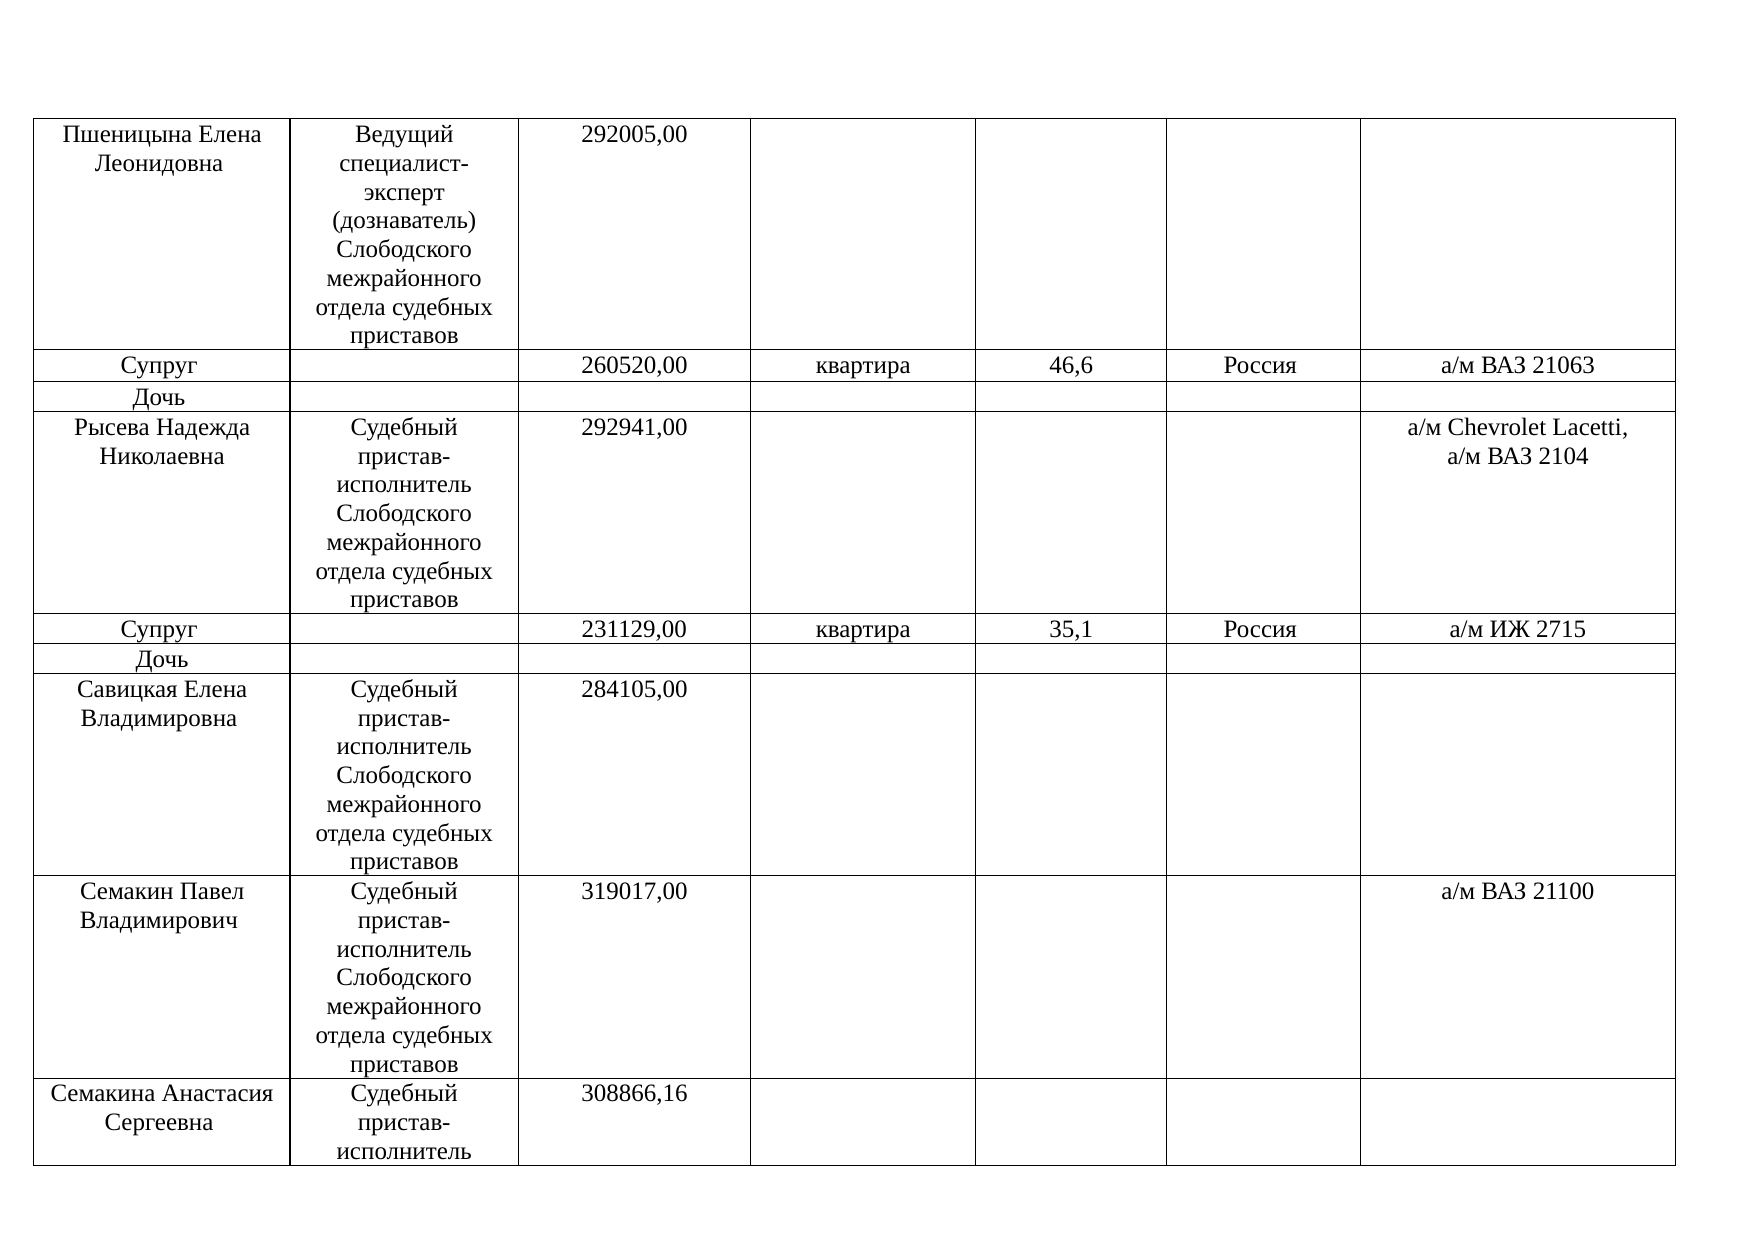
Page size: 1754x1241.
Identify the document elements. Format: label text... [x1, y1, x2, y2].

table_cell Рысева Надежда Николаевна [34, 412, 289, 613]
table_cell Россия [1167, 350, 1360, 381]
table_cell Судебный пристав-исполнитель Слободского межрайонного отдела судебных приставов [291, 674, 518, 875]
table_cell Россия [1167, 614, 1360, 643]
table_cell Семакина Анастасия Сергеевна [34, 1079, 289, 1165]
table_cell [1676, 411, 1680, 613]
table_cell [1361, 382, 1675, 411]
table_cell [1676, 613, 1680, 643]
table_cell [976, 1079, 1166, 1165]
table_cell [976, 644, 1166, 673]
table_cell [751, 412, 975, 613]
table_cell [519, 382, 750, 411]
table_cell а/м ВАЗ 21063 [1361, 350, 1675, 381]
table_cell 35,1 [976, 614, 1166, 643]
table_cell [29, 349, 33, 381]
table_cell [1680, 349, 1686, 381]
table_cell Судебный пристав-исполнитель [291, 1079, 518, 1165]
table_cell [751, 1079, 975, 1165]
table_cell [1676, 381, 1680, 411]
table_cell Ведущий специалист-эксперт (дознаватель) Слободского межрайонного отдела судебных приставов [291, 119, 518, 349]
table_cell [976, 382, 1166, 411]
table_cell [519, 644, 750, 673]
table_cell [1676, 118, 1680, 349]
table_cell [976, 412, 1166, 613]
table_cell 231129,00 [519, 614, 750, 643]
table_cell [291, 350, 518, 381]
table_cell Пшеницына Елена Леонидовна [34, 119, 289, 349]
table_cell 46,6 [976, 350, 1166, 381]
table_cell 260520,00 [519, 350, 750, 381]
table_cell [1676, 349, 1680, 381]
table_cell [1680, 673, 1686, 875]
table_cell [1680, 643, 1686, 673]
table_cell Судебный пристав-исполнитель Слободского межрайонного отдела судебных приставов [291, 412, 518, 613]
table_cell [1680, 613, 1686, 643]
table_cell [29, 381, 33, 411]
table_cell [1167, 1079, 1360, 1165]
table_cell Савицкая Елена Владимировна [34, 674, 289, 875]
table_cell 319017,00 [519, 876, 750, 1077]
table_cell Семакин Павел Владимирович [34, 876, 289, 1077]
table_cell [1361, 644, 1675, 673]
table_cell [29, 411, 33, 613]
table_cell [1676, 643, 1680, 673]
table_cell [291, 644, 518, 673]
table_cell 292941,00 [519, 412, 750, 613]
table_cell [1167, 674, 1360, 875]
table_cell [751, 119, 975, 349]
table_cell [1676, 1078, 1680, 1165]
table_cell [1680, 118, 1686, 349]
table_cell 292005,00 [519, 119, 750, 349]
table_cell [291, 382, 518, 411]
table_cell [751, 674, 975, 875]
table_cell [1167, 412, 1360, 613]
table_cell а/м ИЖ 2715 [1361, 614, 1675, 643]
table_cell [29, 613, 33, 643]
table_cell [1680, 381, 1686, 411]
table_cell [751, 876, 975, 1077]
table_cell Дочь [34, 382, 289, 411]
table_cell [976, 119, 1166, 349]
table_cell Супруг [34, 614, 289, 643]
table_cell [29, 875, 33, 1077]
table_cell [1361, 119, 1675, 349]
table_cell 308866,16 [519, 1079, 750, 1165]
table_cell [1167, 644, 1360, 673]
table_cell [1167, 119, 1360, 349]
table_cell [751, 644, 975, 673]
table_cell [1167, 382, 1360, 411]
table_cell [291, 614, 518, 643]
table_cell квартира [751, 614, 975, 643]
table_cell [976, 876, 1166, 1077]
table_cell [29, 643, 33, 673]
table_cell а/м Chevrolet Lacetti, а/м ВАЗ 2104 [1361, 412, 1675, 613]
table_cell [29, 1078, 33, 1165]
table_cell [1361, 674, 1675, 875]
table_cell [29, 673, 33, 875]
table_cell 284105,00 [519, 674, 750, 875]
table_cell квартира [751, 350, 975, 381]
table_cell Судебный пристав-исполнитель Слободского межрайонного отдела судебных приставов [291, 876, 518, 1077]
table_cell [29, 118, 33, 349]
table_cell Супруг [34, 350, 289, 381]
table_cell [1361, 1079, 1675, 1165]
table_cell а/м ВАЗ 21100 [1361, 876, 1675, 1077]
table_cell [1676, 875, 1680, 1077]
table_cell [1680, 411, 1686, 613]
table_cell Дочь [34, 644, 289, 673]
table_cell [976, 674, 1166, 875]
table_cell [1680, 875, 1686, 1077]
table_cell [1167, 876, 1360, 1077]
table_cell [1680, 1078, 1686, 1165]
table_cell [1676, 673, 1680, 875]
table_cell [751, 382, 975, 411]
